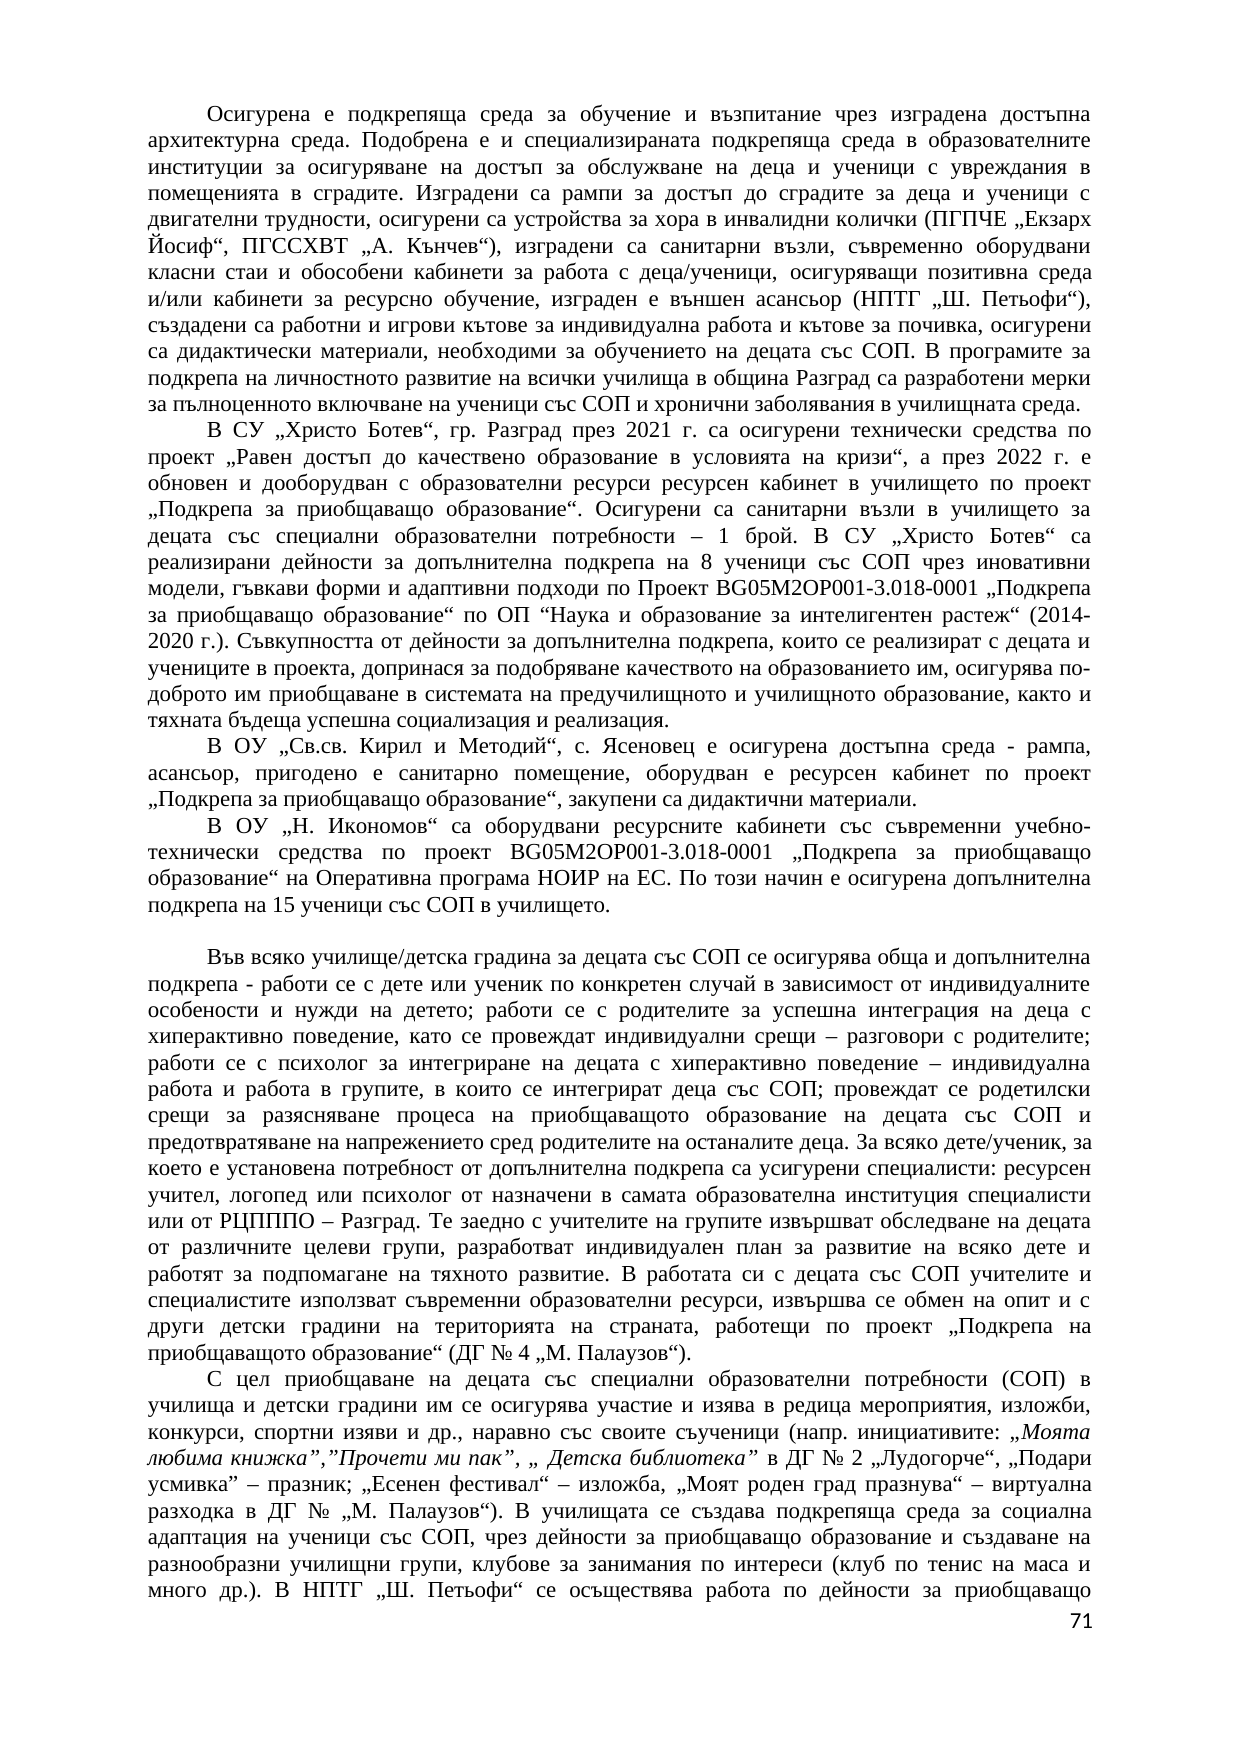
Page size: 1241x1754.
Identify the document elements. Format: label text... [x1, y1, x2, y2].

text В ОУ „Св.св. Кирил и Методий“, с. Ясеновец е осигурена достъпна среда - рампа, асансьор, пригодено е санитарно помещение, оборудван е ресурсен кабинет по проект „Подкрепа за приобщаващо образование“, закупени са дидактични материали. [148, 733, 1093, 812]
text В СУ „Христо Ботев“, гр. Разград през 2021 г. са осигурени технически средства по проект „Равен достъп до качествено образование в условията на кризи“, а през 2022 г. е обновен и дооборудван с образователни ресурси ресурсен кабинет в училището по проект „Подкрепа за приобщаващо образование“. Осигурени са санитарни възли в училището за децата със специални образователни потребности – 1 брой. В СУ „Христо Ботев“ са реализирани дейности за допълнителна подкрепа на 8 ученици със СОП чрез иновативни модели, гъвкави форми и адаптивни подходи по Проект BG05M2OP001-3.018-0001 „Подкрепа за приобщаващо образование“ по ОП “Наука и образование за интелигентен растеж“ (2014-2020 г.). Съвкупността от дейности за допълнителна подкрепа, които се реализират с децата и учениците в проекта, допринася за подобряване качеството на образованието им, осигурява по-доброто им приобщаване в системата на предучилищното и училищното образование, както и тяхната бъдеща успешна социализация и реализация. [148, 416, 1093, 733]
text С цел приобщаване на децата със специални образователни потребности (СОП) в училища и детски градини им се осигурява участие и изява в редица мероприятия, изложби, конкурси, спортни изяви и др., наравно със своите съученици (напр. инициативите: „Моята любима книжка”,”Прочети ми пак”, „ Детска библиотека” в ДГ № 2 „Лудогорче“, „Подари усмивка” – празник; „Есенен фестивал“ – изложба, „Моят роден град празнува“ – виртуална разходка в ДГ № „М. Палаузов“). В училищата се създава подкрепяща среда за социална адаптация на ученици със СОП, чрез дейности за приобщаващо образование и създаване на разнообразни училищни групи, клубове за занимания по интереси (клуб по тенис на маса и много др.). В НПТГ „Ш. Петьофи“ се осъществява работа по дейности за приобщаващо [148, 1365, 1093, 1602]
text Във всяко училище/детска градина за децата със СОП се осигурява обща и допълнителна подкрепа - работи се с дете или ученик по конкретен случай в зависимост от индивидуалните особености и нужди на детето; работи се с родителите за успешна интеграция на деца с хиперактивно поведение, като се провеждат индивидуални срещи – разговори с родителите; работи се с психолог за интегриране на децата с хиперактивно поведение – индивидуална работа и работа в групите, в които се интегрират деца със СОП; провеждат се родетилски срещи за разясняване процеса на приобщаващото образование на децата със СОП и предотвратяване на напрежението сред родителите на останалите деца. За всяко дете/ученик, за което е установена потребност от допълнителна подкрепа са усигурени специалисти: ресурсен учител, логопед или психолог от назначени в самата образователна институция специалисти или от РЦПППО – Разград. Те заедно с учителите на групите извършват обследване на децата от различните целеви групи, разработват индивидуален план за развитие на всяко дете и работят за подпомагане на тяхното развитие. В работата си с децата със СОП учителите и специалистите използват съвременни образователни ресурси, извършва се обмен на опит и с други детски градини на територията на страната, работещи по проект „Подкрепа на приобщаващото образование“ (ДГ № 4 „М. Палаузов“). [148, 943, 1093, 1365]
text В ОУ „Н. Икономов“ са оборудвани ресурсните кабинети със съвременни учебно-технически средства по проект BG05M2ОP001-3.018-0001 „Подкрепа за приобщаващо образование“ на Оперативна програма НОИР на ЕС. По този начин е осигурена допълнителна подкрепа на 15 ученици със СОП в училището. [148, 812, 1093, 917]
text Осигурена е подкрепяща среда за обучение и възпитание чрез изградена достъпна архитектурна среда. Подобрена е и специализираната подкрепяща среда в образователните институции за осигуряване на достъп за обслужване на деца и ученици с увреждания в помещенията в сградите. Изградени са рампи за достъп до сградите за деца и ученици с двигателни трудности, осигурени са устройства за хора в инвалидни колички (ПГПЧЕ „Екзарх Йосиф“, ПГССХВТ „А. Кънчев“), изградени са санитарни възли, съвременно оборудвани класни стаи и обособени кабинети за работа с деца/ученици, осигуряващи позитивна среда и/или кабинети за ресурсно обучение, изграден е външен асансьор (НПТГ „Ш. Петьофи“), създадени са работни и игрови кътове за индивидуална работа и кътове за почивка, осигурени са дидактически материали, необходими за обучението на децата със СОП. В програмите за подкрепа на личностното развитие на всички училища в община Разград са разработени мерки за пълноценното включване на ученици със СОП и хронични заболявания в училищната среда. [148, 100, 1093, 416]
